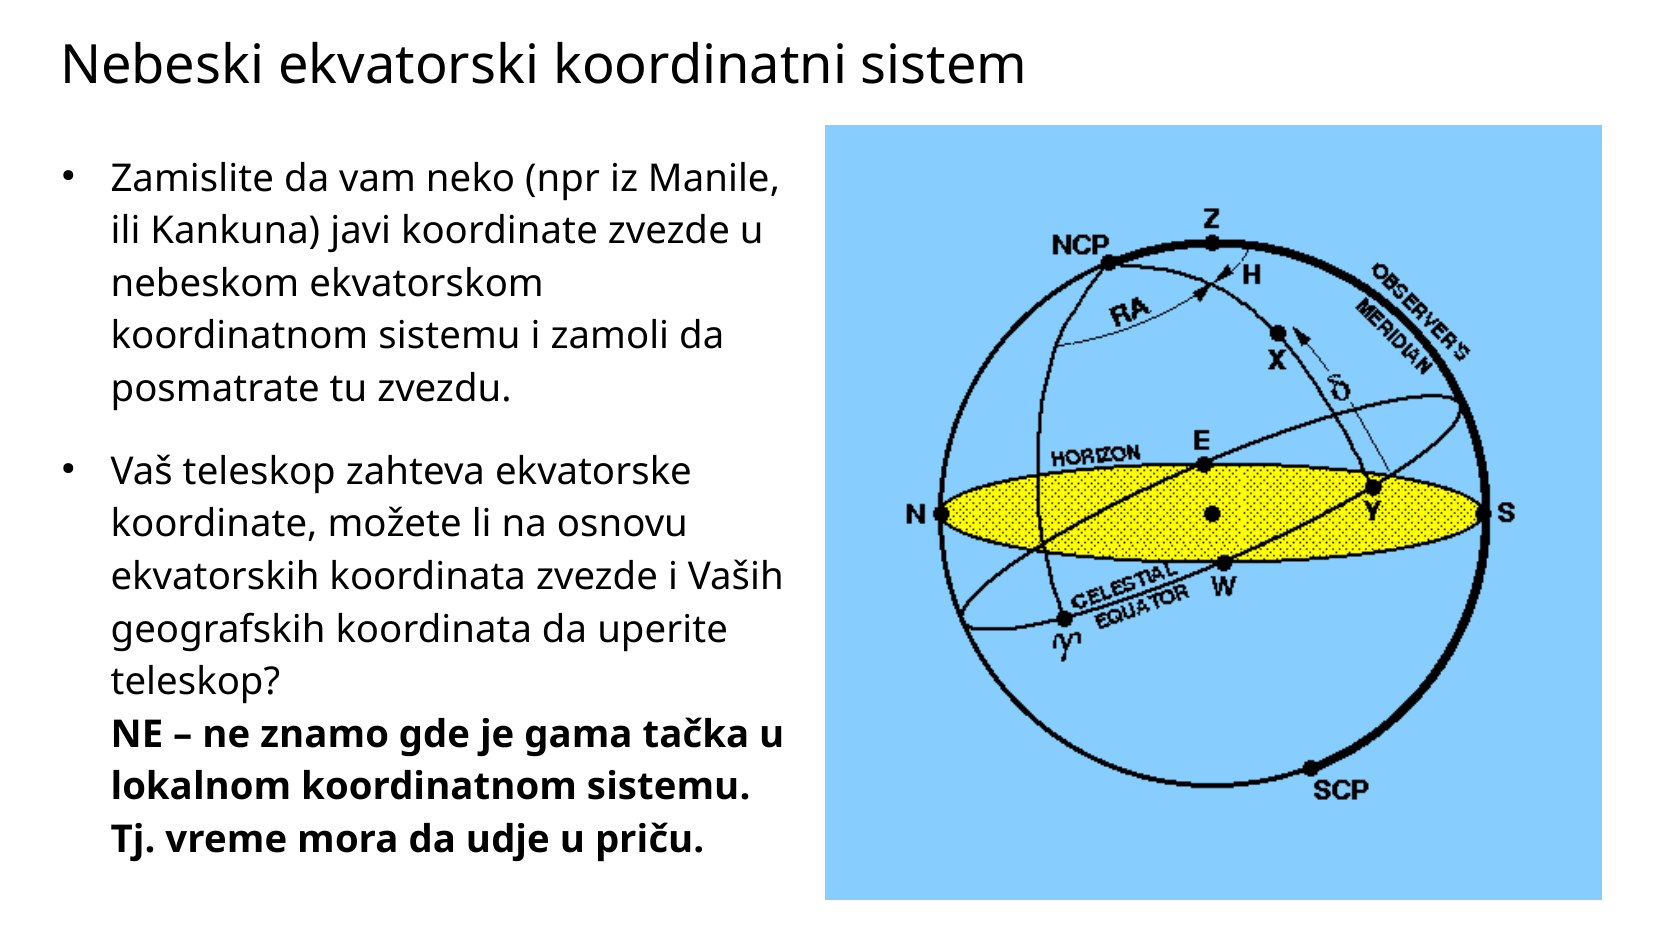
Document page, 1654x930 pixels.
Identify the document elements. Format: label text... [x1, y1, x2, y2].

title Nebeski ekvatorski koordinatni sistem [59, 13, 1648, 113]
list Zamislite da vam neko (npr iz Manile, ili Kankuna) javi koordinate zvezde u nebeskom ekvatorskom koordinatnom sistemu i zamoli da posmatrate tu zvezdu. Vaš teleskop zahteva ekvatorske koordinate, možete li na osnovu ekvatorskih koordinata zvezde i Vaših geografskih koordinata da uperite teleskop? NE – ne znamo gde je gama tačka u lokalnom koordinatnom sistemu. Tj. vreme mora da udje u priču. [45, 149, 788, 880]
picture [825, 125, 1602, 901]
